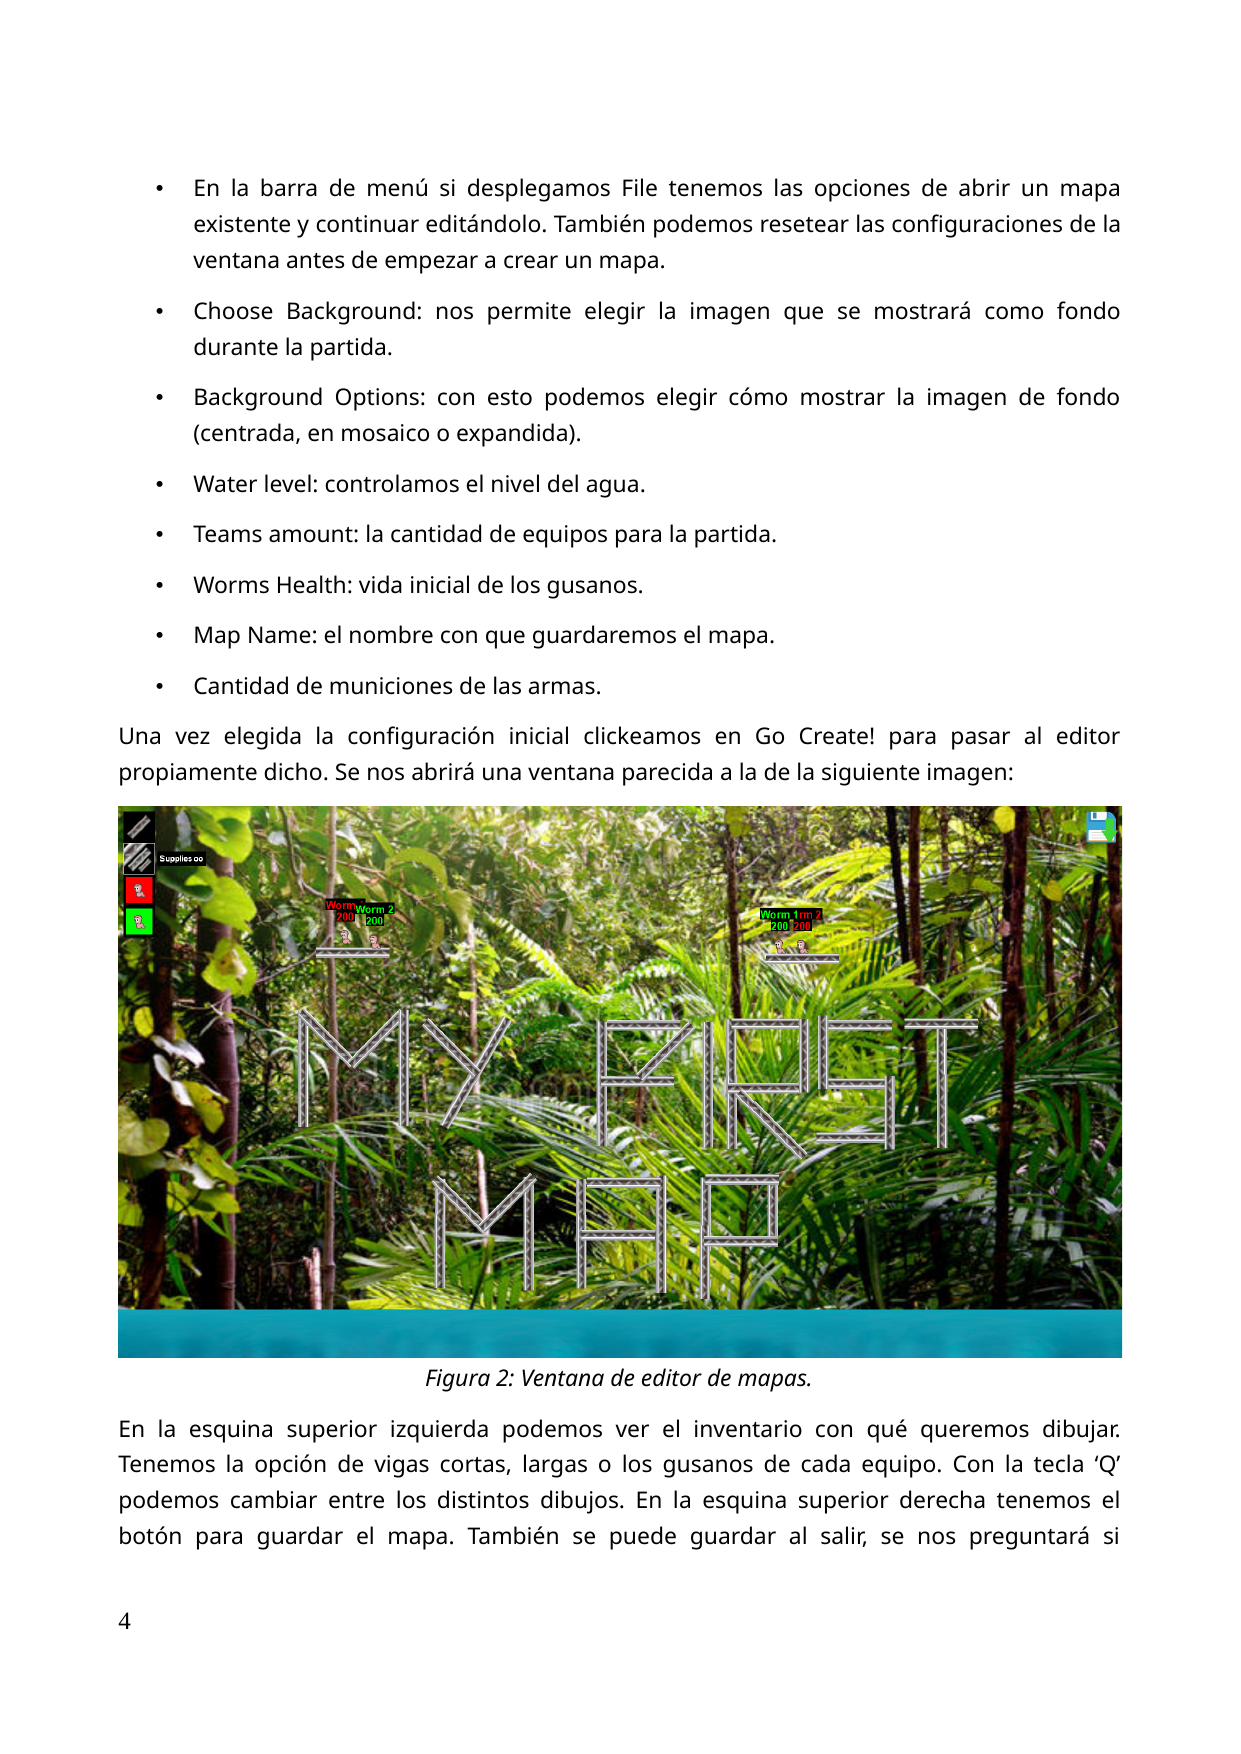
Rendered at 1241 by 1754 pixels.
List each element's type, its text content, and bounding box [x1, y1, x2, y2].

list En la barra de menú si desplegamos File tenemos las opciones de abrir un mapa existente y continuar editándolo. También podemos resetear las configuraciones de la ventana antes de empezar a crear un mapa. [156, 172, 1122, 276]
list Teams amount: la cantidad de equipos para la partida. [156, 518, 1122, 549]
list Cantidad de municiones de las armas. [156, 670, 1122, 701]
text Figura 2: Ventana de editor de mapas. [118, 1358, 1122, 1393]
list Background Options: con esto podemos elegir cómo mostrar la imagen de fondo (centrada, en mosaico o expandida). [156, 381, 1122, 448]
text En la esquina superior izquierda podemos ver el inventario con qué queremos dibujar. Tenemos la opción de vigas cortas, largas o los gusanos de cada equipo. Con la tecla ‘Q’ podemos cambiar entre los distintos dibujos. En la esquina superior derecha tenemos el botón para guardar el mapa. También se puede guardar al salir, se nos preguntará si [118, 1412, 1122, 1552]
text Una vez elegida la configuración inicial clickeamos en Go Create! para pasar al editor propiamente dicho. Se nos abrirá una ventana parecida a la de la siguiente imagen: [118, 720, 1122, 787]
list Choose Background: nos permite elegir la imagen que se mostrará como fondo durante la partida. [156, 295, 1122, 362]
picture [118, 806, 1123, 1358]
list Worms Health: vida inicial de los gusanos. [156, 569, 1122, 600]
list Water level: controlamos el nivel del agua. [156, 468, 1122, 499]
list Map Name: el nombre con que guardaremos el mapa. [156, 619, 1122, 651]
